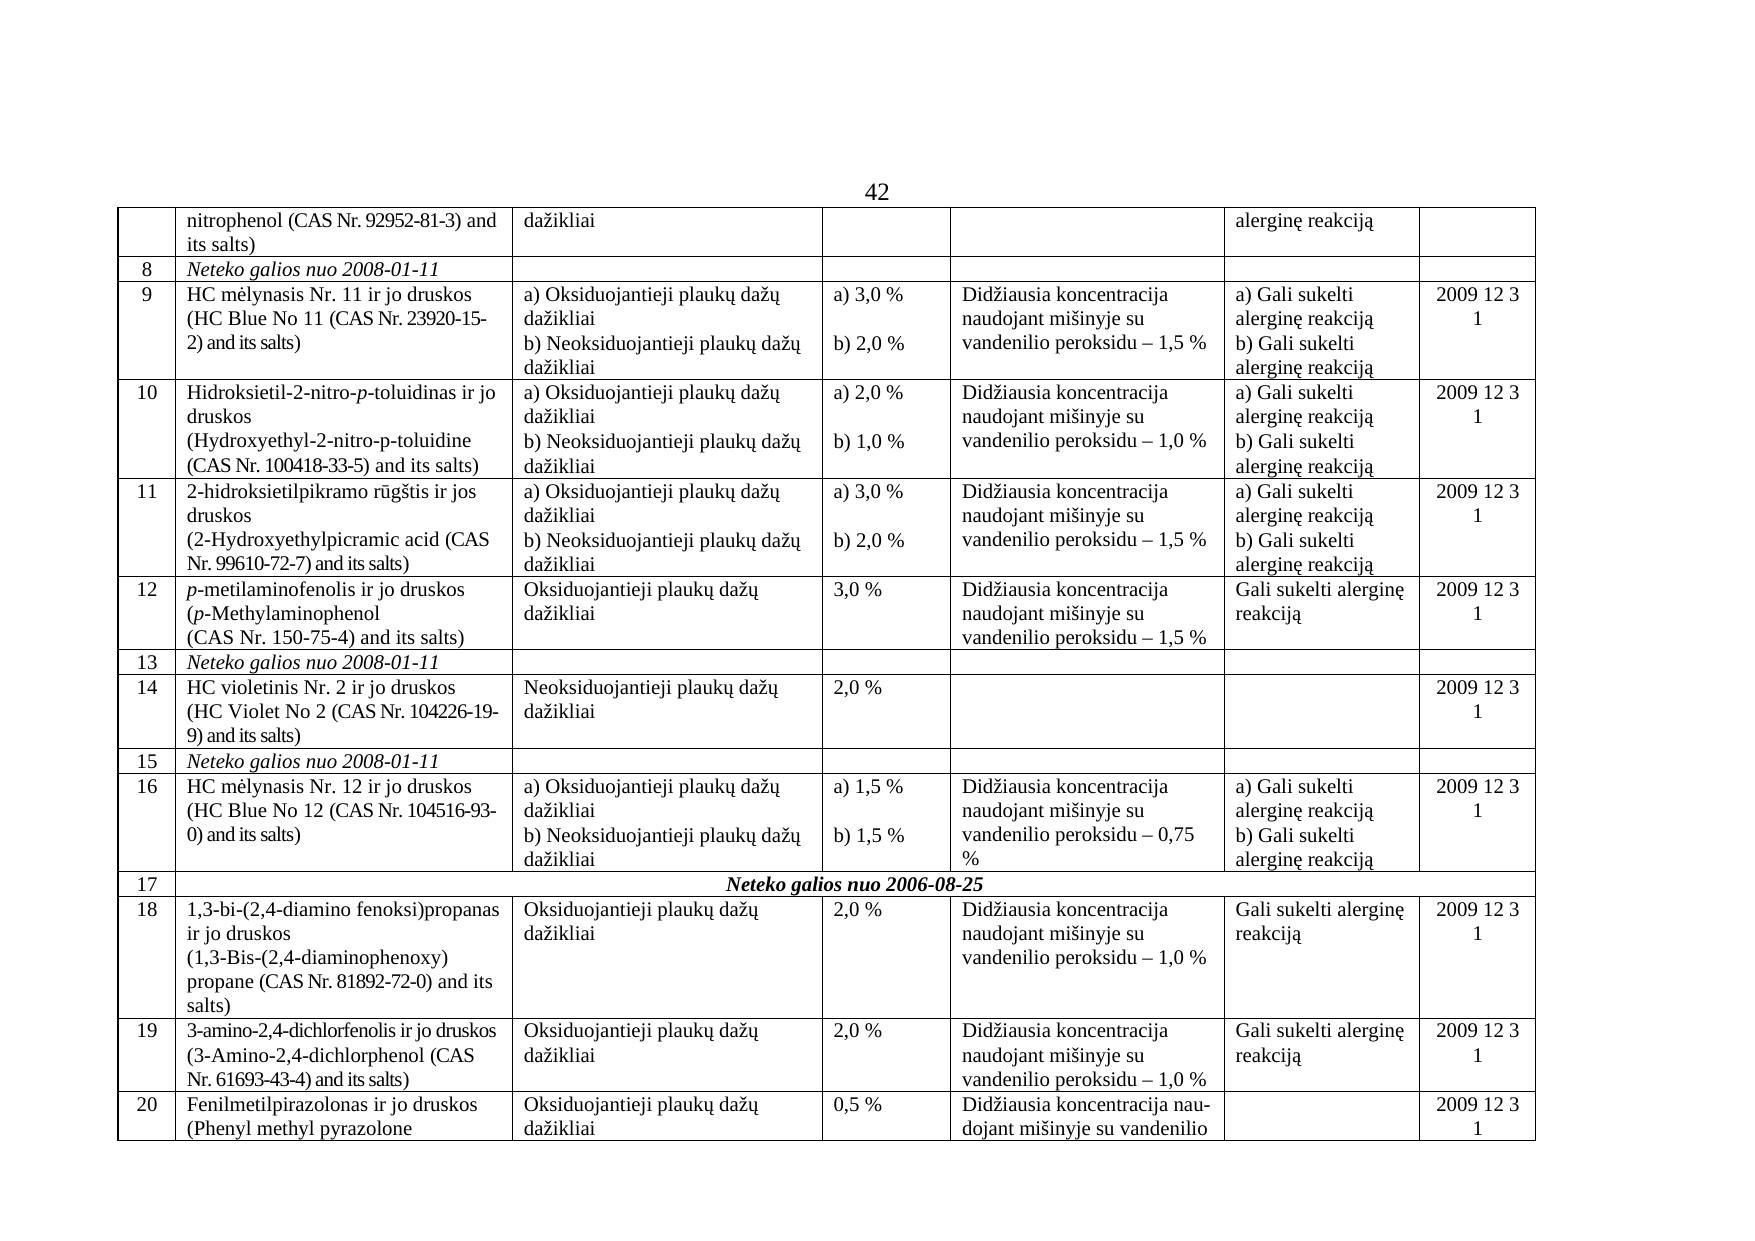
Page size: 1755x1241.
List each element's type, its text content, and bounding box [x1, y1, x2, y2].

table_cell Didžiausia koncentracija naudojant mišinyje su vandenilio peroksidu – 1,0 % [951, 897, 1224, 1017]
table_cell dažikliai [513, 208, 822, 256]
table_cell Oksiduojantieji plaukų dažų dažikliai [513, 577, 822, 649]
table_cell Neteko galios nuo 2008-01-11 [176, 749, 512, 773]
table_cell 2,0 % [823, 1019, 950, 1091]
table_cell [951, 208, 1224, 256]
table_cell 2,0 % [823, 675, 950, 747]
table_cell alerginę reakciją [1225, 208, 1419, 256]
table_cell Hidroksietil-2-nitro-p-toluidinas ir jo druskos (Hydroxyethyl-2-nitro-p-toluidine (CAS Nr. 100418-33-5) and its salts) [176, 380, 512, 478]
table_cell Didžiausia koncentracija naudojant mišinyje su vandenilio peroksidu – 1,5 % [951, 479, 1224, 576]
table_cell Neteko galios nuo 2008-01-11 [176, 257, 512, 281]
table_cell 2009 12 31 [1420, 479, 1535, 527]
table_cell a) 2,0 % [823, 380, 950, 428]
table_cell 18 [119, 897, 175, 1017]
table_cell 11 [119, 479, 175, 576]
table_cell a) Gali sukelti alerginę reakciją [1225, 479, 1419, 527]
table_cell 3,0 % [823, 577, 950, 649]
table_cell b) 2,0 % [823, 330, 950, 379]
table_cell 9 [119, 282, 175, 379]
table_cell 1,3-bi-(2,4-diamino fenoksi)propanas ir jo druskos (1,3-Bis-(2,4-diaminophenoxy) propane (CAS Nr. 81892-72-0) and its salts) [176, 897, 512, 1017]
table_cell 2009 12 31 [1420, 1019, 1535, 1091]
table_cell 16 [119, 774, 175, 871]
table_cell 10 [119, 380, 175, 478]
table_cell a) Gali sukelti alerginę reakciją [1225, 380, 1419, 428]
table_cell 2,0 % [823, 897, 950, 1017]
table_cell HC mėlynasis Nr. 12 ir jo druskos (HC Blue No 12 (CAS Nr. 104516-93-0) and its salts) [176, 774, 512, 871]
table_cell [513, 650, 822, 674]
table_cell b) Neoksiduojantieji plaukų dažų dažikliai [513, 527, 822, 576]
table_cell 17 [119, 872, 175, 896]
table_cell [1420, 527, 1535, 576]
table_cell 3-amino-2,4-dichlorfenolis ir jo druskos (3-Amino-2,4-dichlorphenol (CAS Nr. 61693-43-4) and its salts) [176, 1019, 512, 1091]
table_cell [951, 675, 1224, 747]
table_cell Didžiausia koncentracija naudojant mišinyje su vandenilio peroksidu – 0,75 % [951, 774, 1224, 871]
table_cell [1420, 650, 1535, 674]
table_cell b) Neoksiduojantieji plaukų dažų dažikliai [513, 429, 822, 478]
table_cell [1225, 749, 1419, 773]
table_cell Didžiausia koncentracija naudojant mišinyje su vandenilio peroksidu – 1,5 % [951, 577, 1224, 649]
table_cell [823, 257, 950, 281]
table_cell a) 3,0 % [823, 479, 950, 527]
table_cell HC violetinis Nr. 2 ir jo druskos (HC Violet No 2 (CAS Nr. 104226-19-9) and its salts) [176, 675, 512, 747]
table_cell Gali sukelti alerginę reakciją [1225, 577, 1419, 649]
table_cell 2009 12 31 [1420, 1092, 1535, 1140]
table_cell 19 [119, 1019, 175, 1091]
table_cell b) 1,0 % [823, 429, 950, 478]
table_cell b) Neoksiduojantieji plaukų dažų dažikliai [513, 330, 822, 379]
table_cell [951, 650, 1224, 674]
table_cell [823, 208, 950, 256]
table_cell Neteko galios nuo 2008-01-11 [176, 650, 512, 674]
table_cell [1225, 1092, 1419, 1140]
table_cell 15 [119, 749, 175, 773]
table_cell Oksiduojantieji plaukų dažų dažikliai [513, 897, 822, 1017]
table_cell [513, 257, 822, 281]
table_cell Didžiausia koncentracija naudojant mišinyje su vandenilio peroksidu – 1,0 % [951, 380, 1224, 478]
table_cell Fenilmetilpirazolonas ir jo druskos (Phenyl methyl pyrazolone [176, 1092, 512, 1140]
table_cell b) Gali sukelti alerginę reakciją [1225, 822, 1419, 871]
table_cell Oksiduojantieji plaukų dažų dažikliai [513, 1092, 822, 1140]
table_cell b) 1,5 % [823, 822, 950, 871]
table_cell Neoksiduojantieji plaukų dažų dažikliai [513, 675, 822, 747]
table_cell [1420, 208, 1535, 256]
table_cell [823, 749, 950, 773]
table_cell 2009 12 31 [1420, 577, 1535, 649]
table_cell b) Neoksiduojantieji plaukų dažų dažikliai [513, 822, 822, 871]
table_cell [513, 749, 822, 773]
table_cell 14 [119, 675, 175, 747]
table_cell [823, 650, 950, 674]
table_cell b) 2,0 % [823, 527, 950, 576]
table_cell Gali sukelti alerginę reakciją [1225, 1019, 1419, 1091]
table_cell 2009 12 31 [1420, 774, 1535, 871]
table_cell 2009 12 31 [1420, 380, 1535, 478]
table_cell nitrophenol (CAS Nr. 92952-81-3) and its salts) [176, 208, 512, 256]
table_cell b) Gali sukelti alerginę reakciją [1225, 527, 1419, 576]
table_cell [951, 749, 1224, 773]
table_cell 0,5 % [823, 1092, 950, 1140]
table_cell 2009 12 31 [1420, 675, 1535, 747]
table_cell a) Gali sukelti alerginę reakciją [1225, 774, 1419, 822]
table_cell 2-hidroksietilpikramo rūgštis ir jos druskos (2-Hydroxyethylpicramic acid (CAS Nr. 99610-72-7) and its salts) [176, 479, 512, 576]
table_cell 13 [119, 650, 175, 674]
table_cell [1225, 650, 1419, 674]
table_cell Didžiausia koncentracija naudojant mišinyje su vandenilio peroksidu – 1,5 % [951, 282, 1224, 379]
table_cell 8 [119, 257, 175, 281]
table_cell HC mėlynasis Nr. 11 ir jo druskos (HC Blue No 11 (CAS Nr. 23920-15-2) and its salts) [176, 282, 512, 379]
table_cell Didžiausia koncentracija naudojant mišinyje su vandenilio peroksidu – 1,0 % [951, 1019, 1224, 1091]
table_cell a) Oksiduojantieji plaukų dažų dažikliai [513, 774, 822, 822]
table_cell 12 [119, 577, 175, 649]
table_cell 2009 12 31 [1420, 897, 1535, 1017]
table_cell a) Oksiduojantieji plaukų dažų dažikliai [513, 479, 822, 527]
table_cell [951, 257, 1224, 281]
table_cell 20 [119, 1092, 175, 1140]
table_cell p-metilaminofenolis ir jo druskos (p-Methylaminophenol (CAS Nr. 150-75-4) and its salts) [176, 577, 512, 649]
table_cell [1225, 257, 1419, 281]
table_cell Gali sukelti alerginę reakciją [1225, 897, 1419, 1017]
table_cell a) 3,0 % [823, 282, 950, 330]
table_cell Oksiduojantieji plaukų dažų dažikliai [513, 1019, 822, 1091]
table_cell a) 1,5 % [823, 774, 950, 822]
table_cell a) Oksiduojantieji plaukų dažų dažikliai [513, 282, 822, 330]
table_cell [1420, 749, 1535, 773]
table_cell b) Gali sukelti alerginę reakciją [1225, 330, 1419, 379]
table_cell [1225, 675, 1419, 747]
table_cell a) Gali sukelti alerginę reakciją [1225, 282, 1419, 330]
table_cell a) Oksiduojantieji plaukų dažų dažikliai [513, 380, 822, 428]
table_cell Neteko galios nuo 2006-08-25 [176, 872, 1535, 896]
table_cell [119, 208, 175, 256]
table_cell b) Gali sukelti alerginę reakciją [1225, 429, 1419, 478]
table_cell 2009 12 31 [1420, 282, 1535, 379]
table_cell Didžiausia koncentracija nau-dojant mišinyje su vandenilio [951, 1092, 1224, 1140]
table_cell [1420, 257, 1535, 281]
